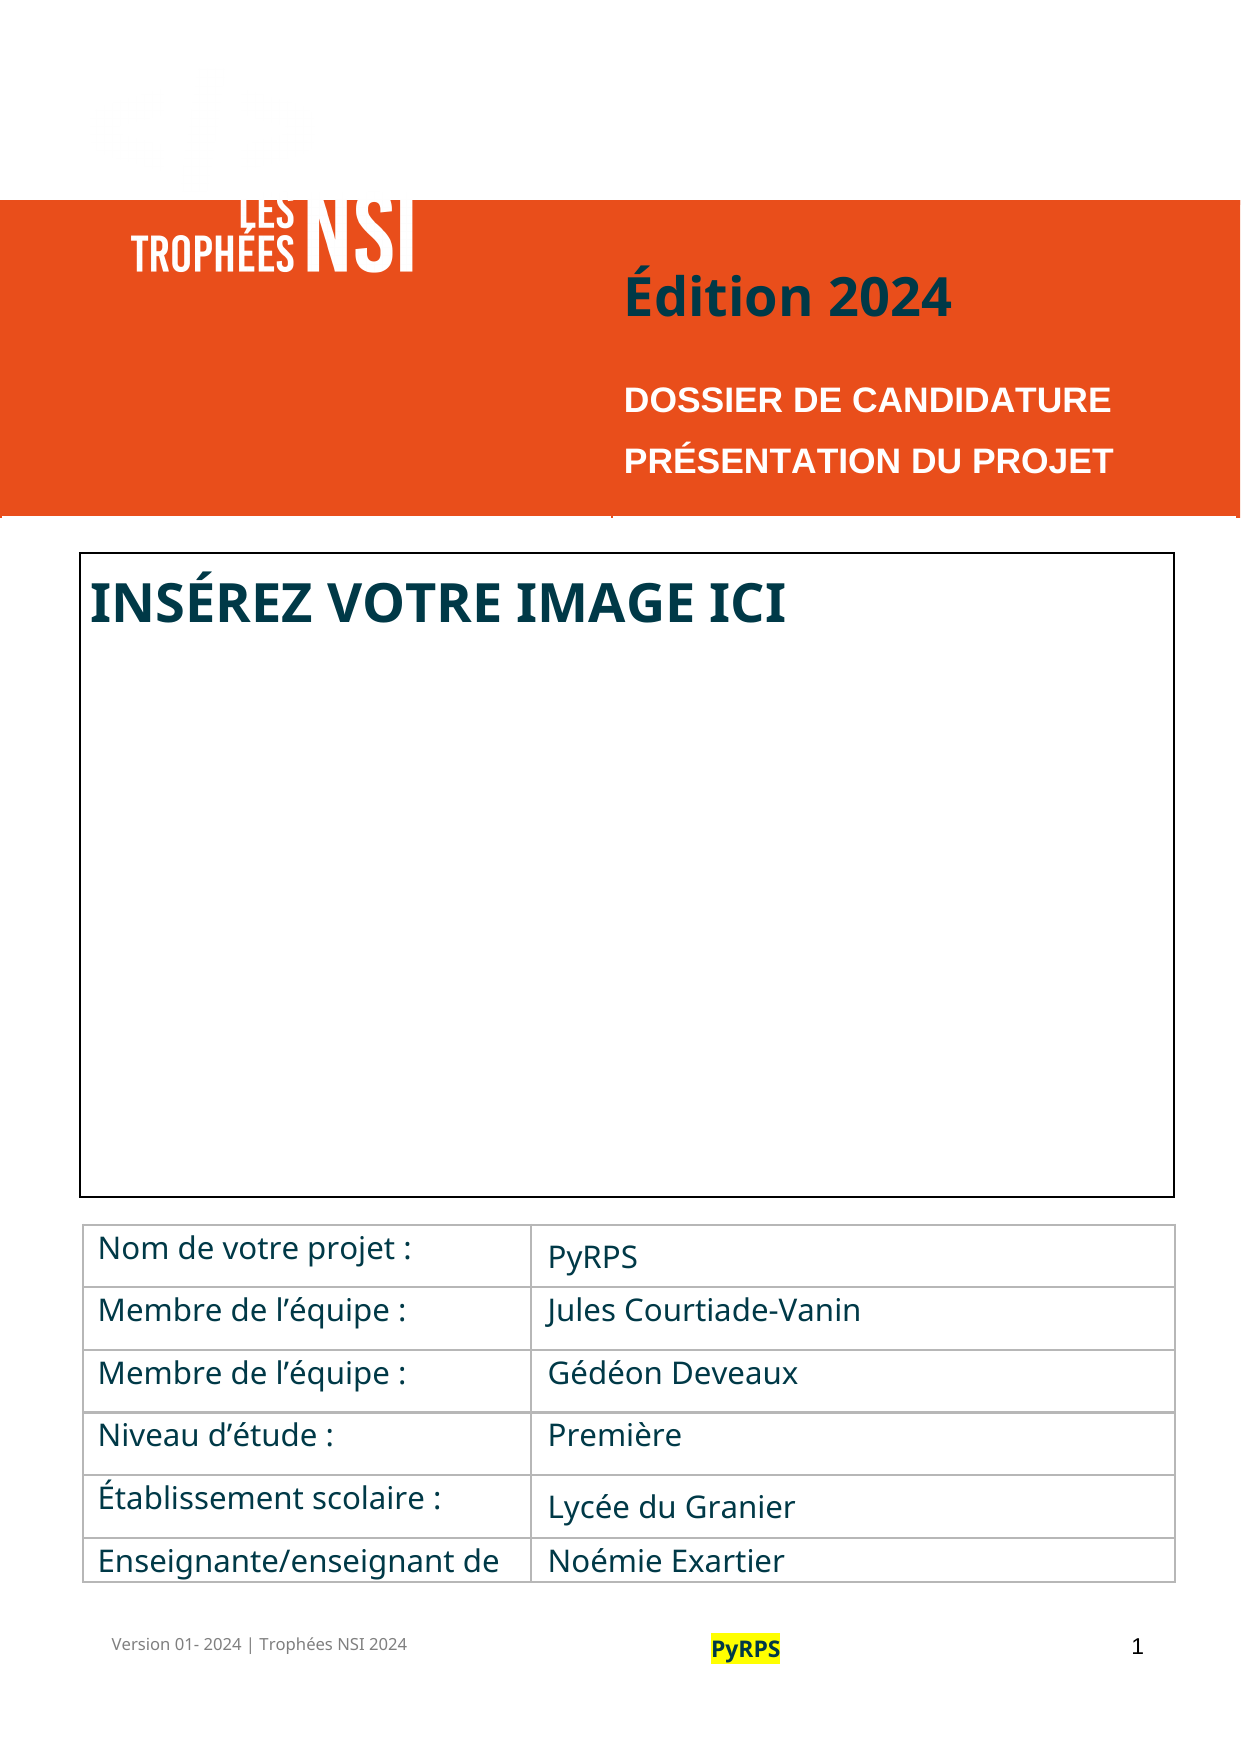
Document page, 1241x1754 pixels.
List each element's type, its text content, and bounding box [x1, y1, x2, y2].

table_header Édition 2024 DOSSIER DE CANDIDATURE PRÉSENTATION DU PROJET [613, 205, 1236, 516]
table_cell Membre de l’équipe : [84, 1351, 530, 1411]
table_header [2, 205, 611, 516]
table_cell Établissement scolaire : [84, 1476, 530, 1537]
table_cell Membre de l’équipe : [84, 1288, 530, 1349]
table_cell Noémie Exartier [532, 1539, 1174, 1581]
table_cell Première [532, 1414, 1174, 1474]
table_header [326, 205, 335, 235]
table_cell Niveau d’étude : [84, 1414, 530, 1474]
table_header PyRPS [532, 1226, 1174, 1286]
table_header Nom de votre projet : [84, 1226, 530, 1286]
table_cell Gédéon Deveaux [532, 1351, 1174, 1411]
table_cell Jules Courtiade-Vanin [532, 1288, 1174, 1349]
table_cell Enseignante/enseignant de [84, 1539, 530, 1581]
table_cell Lycée du Granier [532, 1476, 1174, 1537]
table_header INSÉREZ VOTRE IMAGE ICI [81, 554, 1173, 1196]
